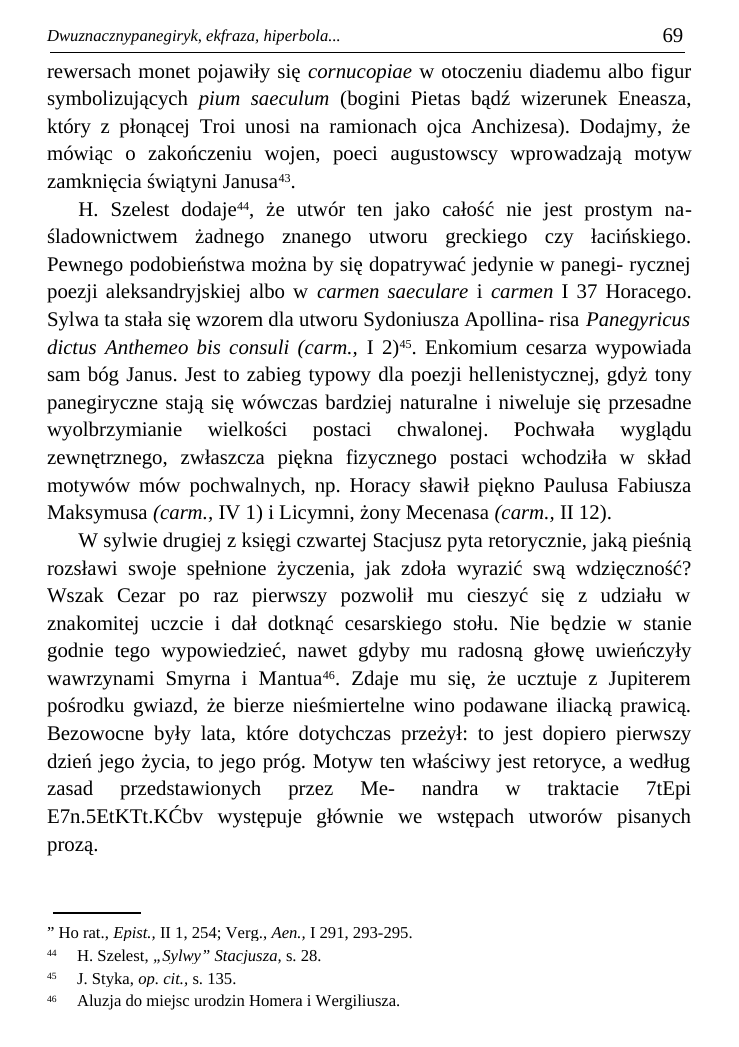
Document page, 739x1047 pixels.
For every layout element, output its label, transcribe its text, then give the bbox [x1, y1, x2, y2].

text 44 H. Szelest, „Sylwy” Stacjusza, s. 28. [47, 946, 692, 963]
text H. Szelest dodaje44, że utwór ten jako całość nie jest prostym na­śladownictwem żadnego znanego utworu greckiego czy łacińskiego. Pewnego podobieństwa można by się dopatrywać jedynie w panegi- rycznej poezji aleksandryjskiej albo w carmen saeculare i carmen I 37 Horacego. Sylwa ta stała się wzorem dla utworu Sydoniusza Apollina- risa Panegyricus dictus Anthemeo bis consuli (carm., I 2)45. Enkomium cesarza wypowiada sam bóg Janus. Jest to zabieg typowy dla poezji hel­lenistycznej, gdyż tony panegiryczne stają się wówczas bardziej natu­ralne i niweluje się przesadne wyolbrzymianie wielkości postaci chwa­lonej. Pochwała wyglądu zewnętrznego, zwłaszcza piękna fizycznego postaci wchodziła w skład motywów mów pochwalnych, np. Horacy sławił piękno Paulusa Fabiusza Maksymusa (carm., IV 1) i Licymni, żony Mecenasa (carm., II 12). [47, 197, 692, 524]
text 45 J. Styka, op. cit., s. 135. [47, 968, 692, 987]
text Dwuznacznypanegiryk, ekfraza, hiperbola... [47, 26, 415, 45]
text 46 Aluzja do miejsc urodzin Homera i Wergiliusza. [47, 991, 692, 1010]
text 69 [658, 22, 687, 47]
text rewersach monet pojawiły się cornucopiae w otoczeniu diademu albo figur symbolizujących pium saeculum (bogini Pietas bądź wizerunek Eneasza, który z płonącej Troi unosi na ramionach ojca Anchizesa). Dodajmy, że mówiąc o zakończeniu wojen, poeci augustowscy wpro­wadzają motyw zamknięcia świątyni Janusa43. [47, 58, 692, 193]
text W sylwie drugiej z księgi czwartej Stacjusz pyta retorycznie, jaką pieśnią rozsławi swoje spełnione życzenia, jak zdoła wyrazić swą wdzięczność? Wszak Cezar po raz pierwszy pozwolił mu cieszyć się z udziału w znakomitej uczcie i dał dotknąć cesarskiego stołu. Nie bę­dzie w stanie godnie tego wypowiedzieć, nawet gdyby mu radosną głowę uwieńczyły wawrzynami Smyrna i Mantua46. Zdaje mu się, że ucztuje z Jupiterem pośrodku gwiazd, że bierze nieśmiertelne wino podawane iliacką prawicą. Bezowocne były lata, które dotychczas przeżył: to jest dopiero pierwszy dzień jego życia, to jego próg. Motyw ten właściwy jest retoryce, a według zasad przedstawionych przez Me- nandra w traktacie 7tEpi E7n.5EtKTt.KĆbv występuje głównie we wstępach utworów pisanych prozą. [47, 528, 692, 856]
text ” Ho rat., Epist., II 1, 254; Verg., Aen., I 291, 293-295. [47, 923, 692, 941]
